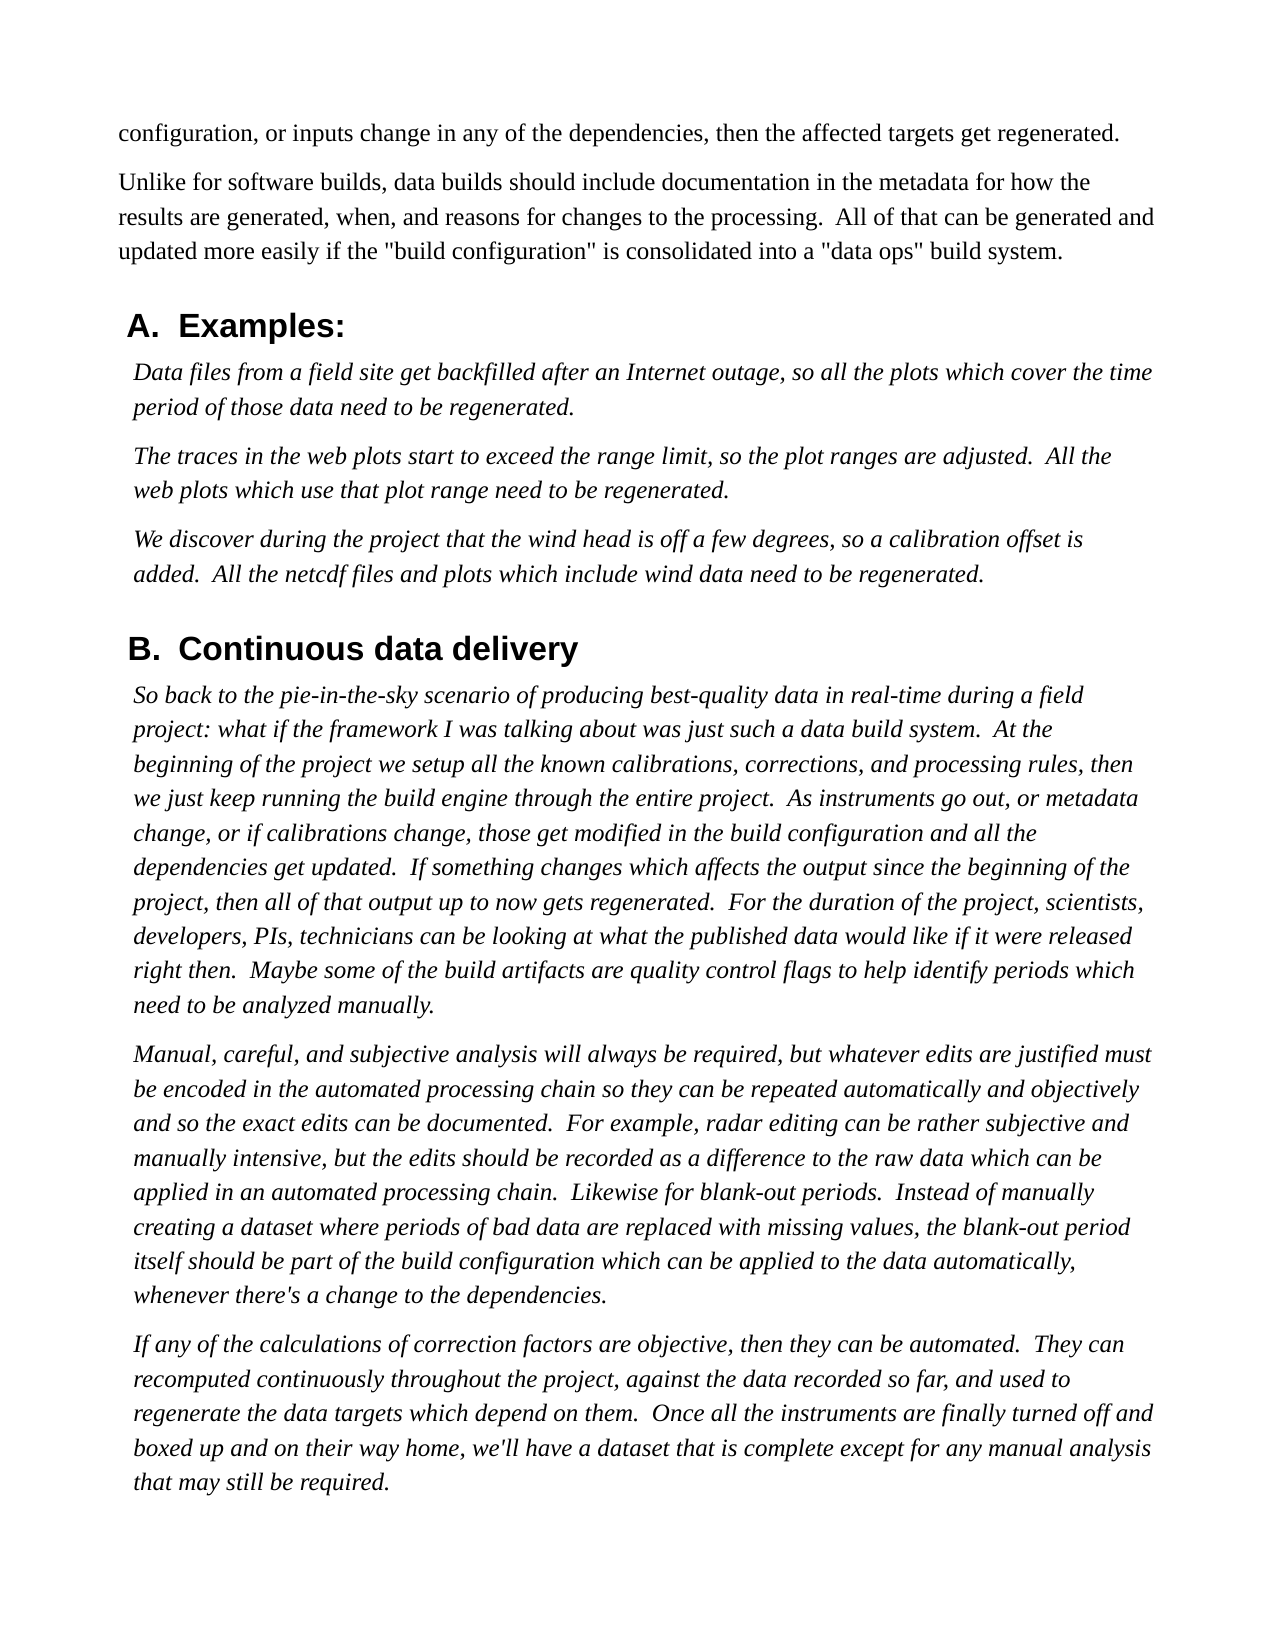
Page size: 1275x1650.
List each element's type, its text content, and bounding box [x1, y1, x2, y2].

text The traces in the web plots start to exceed the range limit, so the plot ranges are adjusted. All the web plots which use that plot range need to be regenerated. [133, 441, 1157, 504]
text So back to the pie-in-the-sky scenario of producing best-quality data in real-time during a field project: what if the framework I was talking about was just such a data build system. At the beginning of the project we setup all the known calibrations, corrections, and processing rules, then we just keep running the build engine through the entire project. As instruments go out, or metadata change, or if calibrations change, those get modified in the build configuration and all the dependencies get updated. If something changes which affects the output since the beginning of the project, then all of that output up to now gets regenerated. For the duration of the project, scientists, developers, PIs, technicians can be looking at what the published data would like if it were released right then. Maybe some of the build artifacts are quality control flags to help identify periods which need to be analyzed manually. [133, 680, 1157, 1019]
text Manual, careful, and subjective analysis will always be required, but whatever edits are justified must be encoded in the automated processing chain so they can be repeated automatically and objectively and so the exact edits can be documented. For example, radar editing can be rather subjective and manually intensive, but the edits should be recorded as a difference to the raw data which can be applied in an automated processing chain. Likewise for blank-out periods. Instead of manually creating a dataset where periods of bad data are replaced with missing values, the blank-out period itself should be part of the build configuration which can be applied to the data automatically, whenever there's a change to the dependencies. [133, 1039, 1157, 1309]
text Unlike for software builds, data builds should include documentation in the metadata for how the results are generated, when, and reasons for changes to the processing. All of that can be generated and updated more easily if the "build configuration" is consolidated into a "data ops" build system. [118, 167, 1157, 265]
text Data files from a field site get backfilled after an Internet outage, so all the plots which cover the time period of those data need to be regenerated. [133, 357, 1157, 420]
subtitle Examples: [118, 306, 1157, 345]
text We discover during the project that the wind head is off a few degrees, so a calibration offset is added. All the netcdf files and plots which include wind data need to be regenerated. [133, 524, 1157, 587]
text If any of the calculations of correction factors are objective, then they can be automated. They can recomputed continuously throughout the project, against the data recorded so far, and used to regenerate the data targets which depend on them. Once all the instruments are finally turned off and boxed up and on their way home, we'll have a dataset that is complete except for any manual analysis that may still be required. [133, 1329, 1157, 1496]
text configuration, or inputs change in any of the dependencies, then the affected targets get regenerated. [118, 118, 1157, 147]
subtitle Continuous data delivery [118, 629, 1157, 667]
